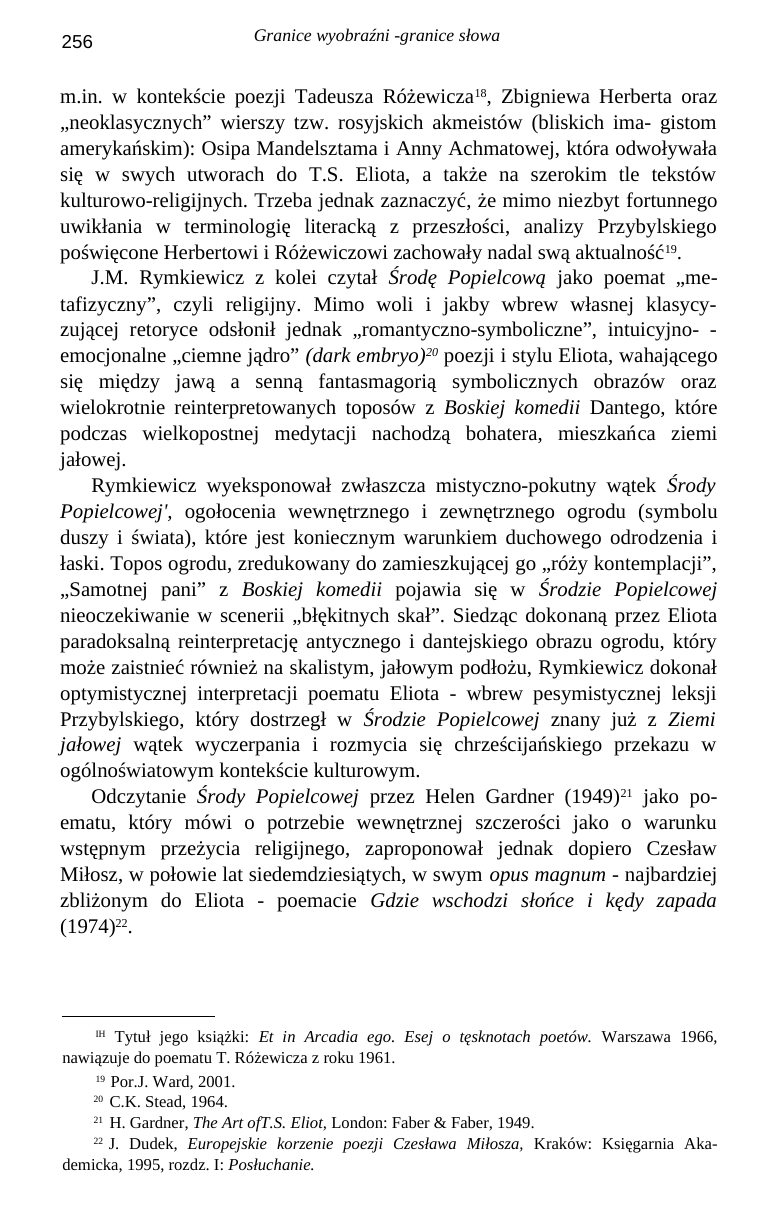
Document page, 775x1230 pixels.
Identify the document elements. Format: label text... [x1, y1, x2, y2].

text 21 H. Gardner, The Art ofT.S. Eliot, London: Faber & Faber, 1949. [62, 1112, 717, 1132]
text 22 J. Dudek, Europejskie korzenie poezji Czesława Miłosza, Kraków: Księgarnia Aka­demicka, 1995, rozdz. I: Posłuchanie. [62, 1133, 717, 1174]
text m.in. w kontekście poezji Tadeusza Różewicza18, Zbigniewa Herberta oraz „neoklasycznych” wierszy tzw. rosyjskich akmeistów (bliskich ima- gistom amerykańskim): Osipa Mandelsztama i Anny Achmatowej, która odwoływała się w swych utworach do T.S. Eliota, a także na szerokim tle tekstów kulturowo-religijnych. Trzeba jednak zaznaczyć, że mimo nie­zbyt fortunnego uwikłania w terminologię literacką z przeszłości, analizy Przybylskiego poświęcone Herbertowi i Różewiczowi zachowały nadal swą aktualność19. [60, 84, 717, 264]
text Granice wyobraźni -granice słowa [253, 25, 524, 45]
text Odczytanie Środy Popielcowej przez Helen Gardner (1949)21 jako po­ematu, który mówi o potrzebie wewnętrznej szczerości jako o warunku wstępnym przeżycia religijnego, zaproponował jednak dopiero Czesław Miłosz, w połowie lat siedemdziesiątych, w swym opus magnum - naj­bardziej zbliżonym do Eliota - poemacie Gdzie wschodzi słońce i kędy zapada (1974)22. [60, 784, 717, 938]
text Rymkiewicz wyeksponował zwłaszcza mistyczno-pokutny wątek Śro­dy Popielcowej', ogołocenia wewnętrznego i zewnętrznego ogrodu (sym­bolu duszy i świata), które jest koniecznym warunkiem duchowego odro­dzenia i łaski. Topos ogrodu, zredukowany do zamieszkującej go „róży kontemplacji”, „Samotnej pani” z Boskiej komedii pojawia się w Środzie Popielcowej nieoczekiwanie w scenerii „błękitnych skał”. Siedząc doko­naną przez Eliota paradoksalną reinterpretację antycznego i dantejskiego obrazu ogrodu, który może zaistnieć również na skalistym, jałowym podłożu, Rymkiewicz dokonał optymistycznej interpretacji poematu Eliota - wbrew pesymistycznej leksji Przybylskiego, który dostrzegł w Środzie Popielcowej znany już z Ziemi jałowej wątek wyczerpania i rozmycia się chrześcijańskiego przekazu w ogólnoświatowym kontek­ście kulturowym. [60, 473, 717, 782]
text IH Tytuł jego książki: Et in Arcadia ego. Esej o tęsknotach poetów. Warszawa 1966, nawiązuje do poematu T. Różewicza z roku 1961. [62, 1027, 717, 1067]
text J.M. Rymkiewicz z kolei czytał Środę Popielcową jako poemat „me­tafizyczny”, czyli religijny. Mimo woli i jakby wbrew własnej klasycy- zującej retoryce odsłonił jednak „romantyczno-symboliczne”, intuicyjno- -emocjonalne „ciemne jądro” (dark embryo)20 poezji i stylu Eliota, wa­hającego się między jawą a senną fantasmagorią symbolicznych obrazów oraz wielokrotnie reinterpretowanych toposów z Boskiej komedii Dante­go, które podczas wielkopostnej medytacji nachodzą bohatera, mieszkań­ca ziemi jałowej. [60, 266, 717, 471]
text 256 [61, 31, 98, 52]
text 19 Por.J. Ward, 2001. [62, 1071, 717, 1091]
text 20 C.K. Stead, 1964. [62, 1092, 717, 1111]
